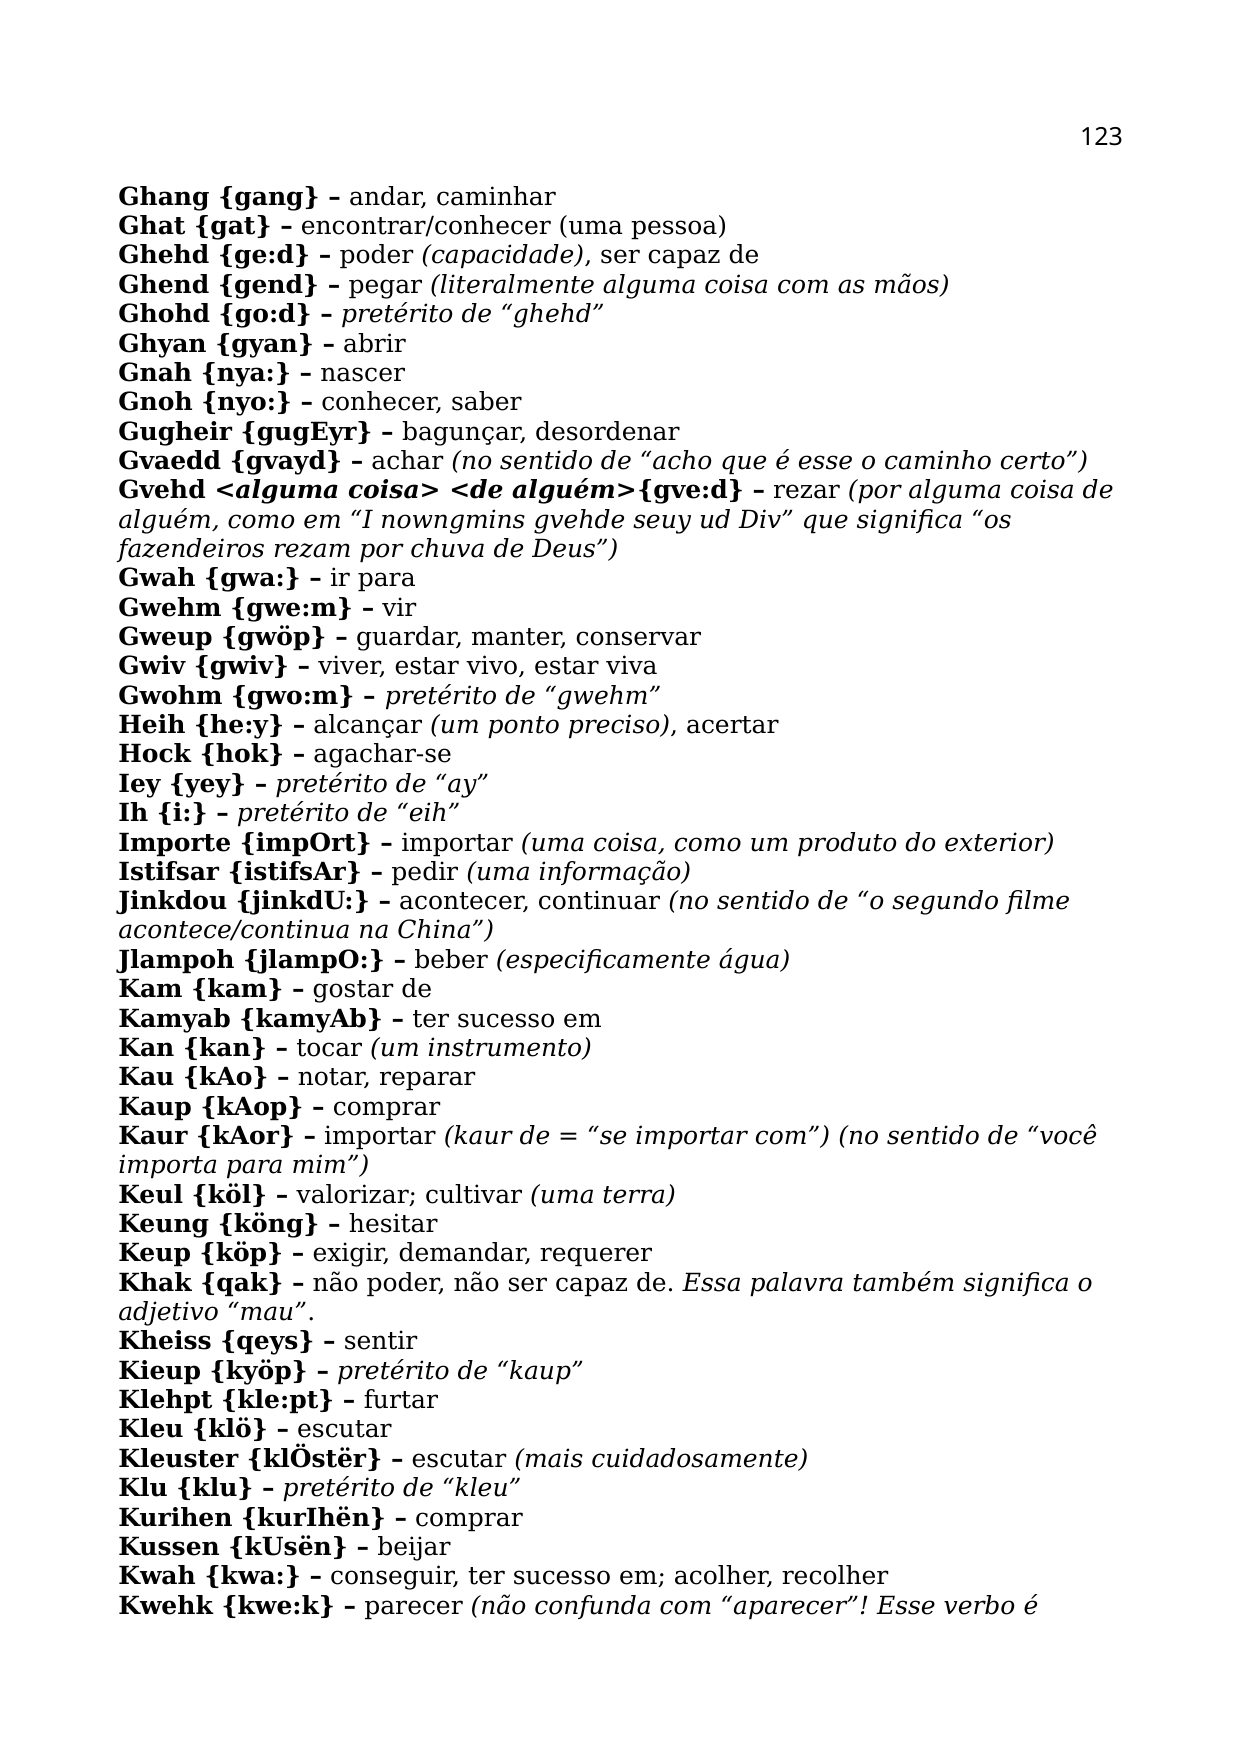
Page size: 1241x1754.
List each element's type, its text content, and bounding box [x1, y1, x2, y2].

text Gvaedd {gvayd} – achar (no sentido de “acho que é esse o caminho certo”) [118, 446, 1123, 475]
text Ghohd {go:d} – pretérito de “ghehd” [118, 299, 1123, 328]
text Kleuster {klÖstër} – escutar (mais cuidadosamente) [118, 1444, 1123, 1473]
text Kussen {kUsën} – beijar [118, 1532, 1123, 1561]
text Gwiv {gwiv} – viver, estar vivo, estar viva [118, 651, 1123, 681]
text Kam {kam} – gostar de [118, 974, 1123, 1003]
text Kleu {klö} – escutar [118, 1414, 1123, 1444]
text Ih {i:} – pretérito de “eih” [118, 798, 1123, 827]
text Kau {kAo} – notar, reparar [118, 1062, 1123, 1092]
text Kwah {kwa:} – conseguir, ter sucesso em; acolher, recolher [118, 1561, 1123, 1591]
text Kurihen {kurIhën} – comprar [118, 1502, 1123, 1532]
text Gnah {nya:} – nascer [118, 358, 1123, 387]
text Khak {qak} – não poder, não ser capaz de. Essa palavra também significa o adjetivo “mau”. [118, 1268, 1123, 1326]
text Ghyan {gyan} – abrir [118, 328, 1123, 358]
text Heih {he:y} – alcançar (um ponto preciso), acertar [118, 710, 1123, 739]
text Kan {kan} – tocar (um instrumento) [118, 1033, 1123, 1062]
text Gweup {gwöp} – guardar, manter, conservar [118, 622, 1123, 651]
text Kaur {kAor} – importar (kaur de = “se importar com”) (no sentido de “você importa para mim”) [118, 1121, 1123, 1179]
text Gnoh {nyo:} – conhecer, saber [118, 387, 1123, 417]
text Jinkdou {jinkdU:} – acontecer, continuar (no sentido de “o segundo filme acontece/continua na China”) [118, 886, 1123, 945]
text Gwohm {gwo:m} – pretérito de “gwehm” [118, 681, 1123, 710]
text Gvehd <alguma coisa> <de alguém>{gve:d} – rezar (por alguma coisa de alguém, como em “I nowngmins gvehde seuy ud Div” que significa “os fazendeiros rezam por chuva de Deus”) [118, 475, 1123, 563]
text Jlampoh {jlampO:} – beber (especificamente água) [118, 945, 1123, 974]
text Kamyab {kamyAb} – ter sucesso em [118, 1003, 1123, 1033]
text Kwehk {kwe:k} – parecer (não confunda com “aparecer”! Esse verbo é [118, 1591, 1123, 1620]
text Keung {köng} – hesitar [118, 1209, 1123, 1238]
text Gwehm {gwe:m} – vir [118, 592, 1123, 622]
text Kieup {kyöp} – pretérito de “kaup” [118, 1356, 1123, 1385]
text Kheiss {qeys} – sentir [118, 1326, 1123, 1356]
text Gwah {gwa:} – ir para [118, 563, 1123, 592]
text Ghat {gat} – encontrar/conhecer (uma pessoa) [118, 211, 1123, 240]
text Ghang {gang} – andar, caminhar [118, 182, 1123, 211]
text Ghend {gend} – pegar (literalmente alguma coisa com as mãos) [118, 270, 1123, 299]
text Gugheir {gugEyr} – bagunçar, desordenar [118, 417, 1123, 446]
text Hock {hok} – agachar-se [118, 739, 1123, 769]
text Klehpt {kle:pt} – furtar [118, 1385, 1123, 1414]
text Keul {köl} – valorizar; cultivar (uma terra) [118, 1179, 1123, 1209]
text Klu {klu} – pretérito de “kleu” [118, 1473, 1123, 1502]
text Importe {impOrt} – importar (uma coisa, como um produto do exterior) [118, 827, 1123, 857]
text Kaup {kAop} – comprar [118, 1092, 1123, 1121]
text Istifsar {istifsAr} – pedir (uma informação) [118, 857, 1123, 886]
text Ghehd {ge:d} – poder (capacidade), ser capaz de [118, 240, 1123, 270]
text Keup {köp} – exigir, demandar, requerer [118, 1238, 1123, 1268]
text Iey {yey} – pretérito de “ay” [118, 769, 1123, 798]
